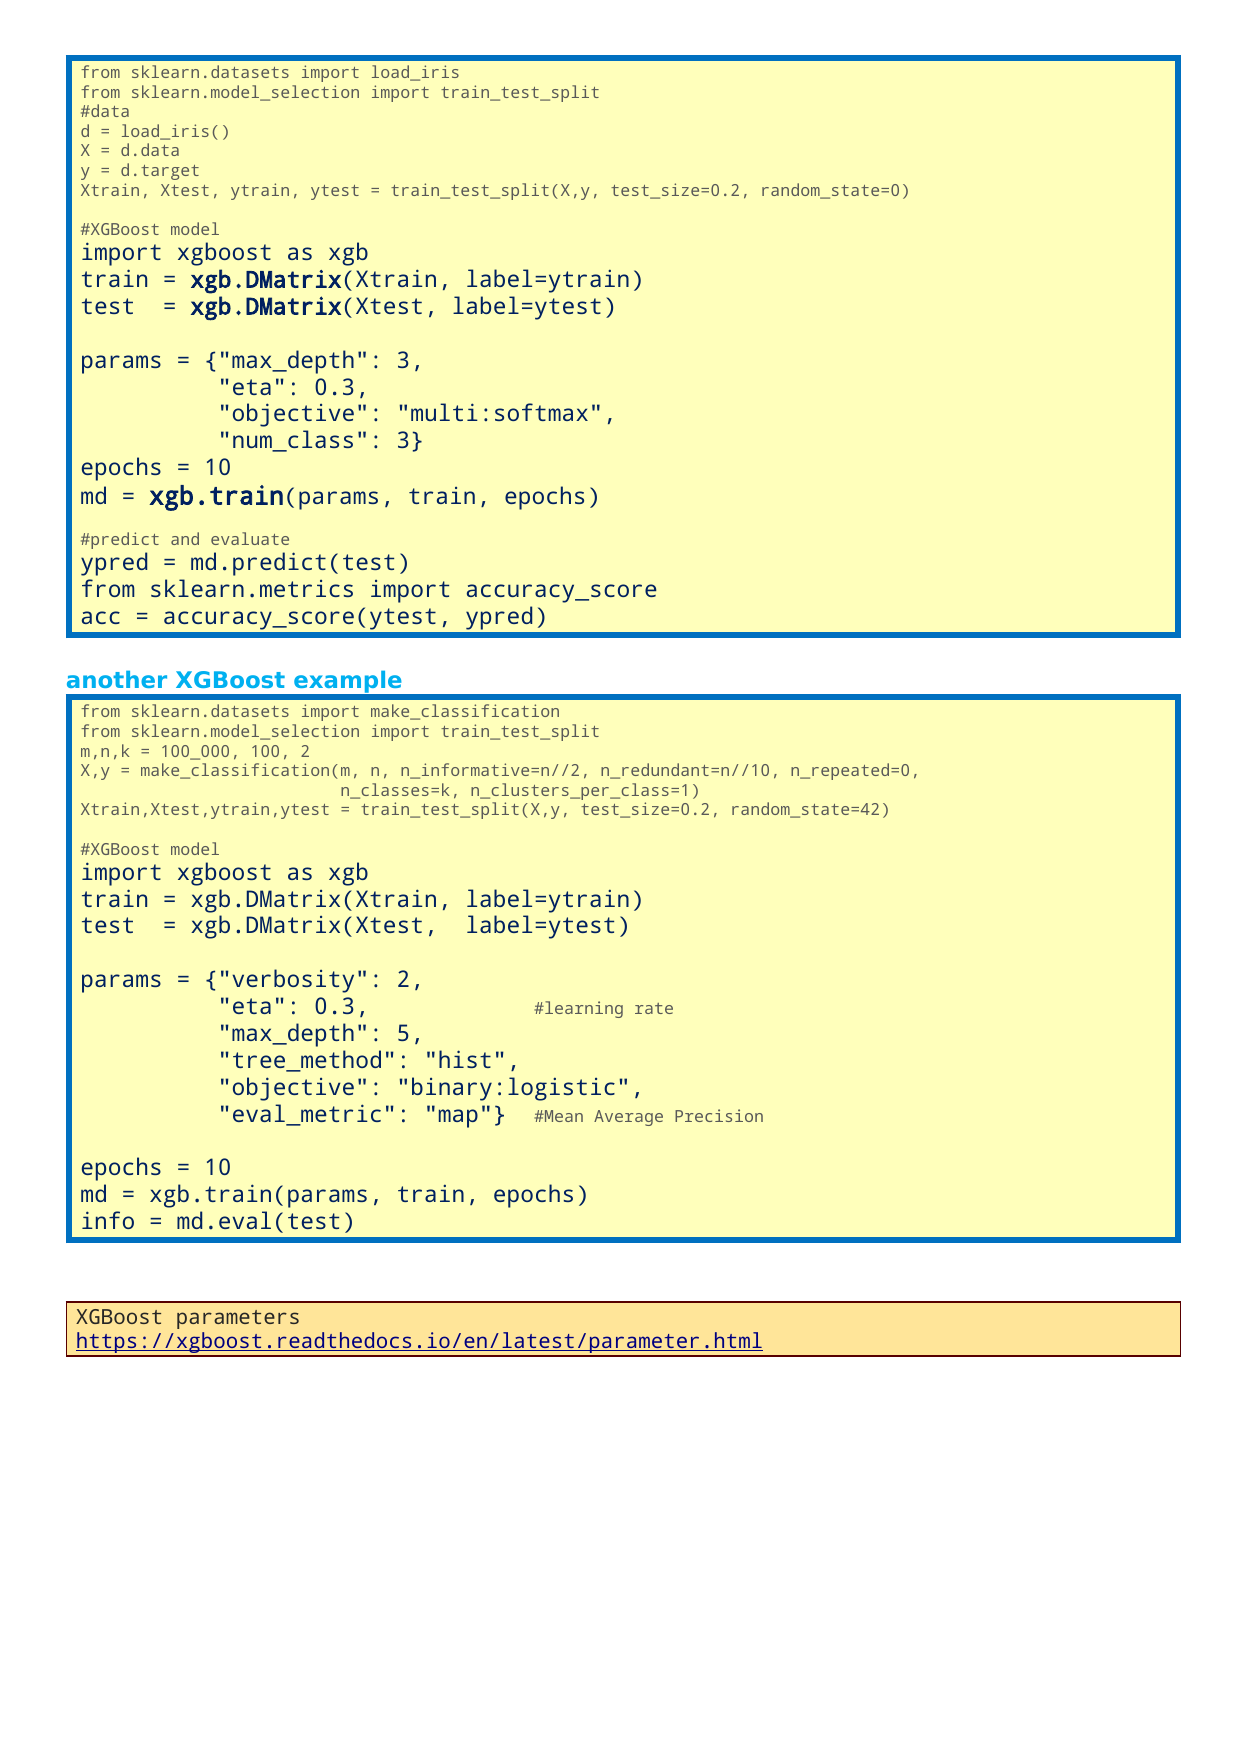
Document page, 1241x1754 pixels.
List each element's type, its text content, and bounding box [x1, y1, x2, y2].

text "objective": "binary:logistic", [72, 1066, 1175, 1092]
text ypred = md.predict(test) [72, 541, 1175, 568]
text Xtrain,Xtest,ytrain,ytest = train_test_split(X,y, test_size=0.2, random_state=42) [72, 792, 1175, 811]
text d = load_iris() [72, 113, 1175, 133]
text "eval_metric": "map"} #Mean Average Precision [72, 1092, 1175, 1119]
text "eta": 0.3, #learning rate [72, 985, 1175, 1012]
text #XGBoost model [72, 831, 1175, 851]
text train = xgb.DMatrix(Xtrain, label=ytrain) [72, 258, 1175, 285]
text #predict and evaluate [72, 522, 1175, 541]
text n_classes=k, n_clusters_per_class=1) [72, 772, 1175, 792]
text from sklearn.model_selection import train_test_split [72, 74, 1175, 94]
title another XGBoost example [66, 667, 1181, 694]
text epochs = 10 [72, 446, 1175, 473]
text "objective": "multi:softmax", [72, 392, 1175, 419]
text md = xgb.train(params, train, epochs) [72, 473, 1175, 502]
text XGBoost parameters [67, 1303, 1180, 1325]
text params = {"verbosity": 2, [72, 958, 1175, 985]
text train = xgb.DMatrix(Xtrain, label=ytrain) [72, 877, 1175, 904]
text #data [72, 94, 1175, 113]
text import xgboost as xgb [72, 851, 1175, 877]
text #XGBoost model [72, 211, 1175, 231]
text "tree_method": "hist", [72, 1039, 1175, 1066]
text from sklearn.datasets import make_classification [72, 700, 1175, 713]
text params = {"max_depth": 3, [72, 338, 1175, 365]
text Xtrain, Xtest, ytrain, ytest = train_test_split(X,y, test_size=0.2, random_state=0) [72, 172, 1175, 192]
text from sklearn.metrics import accuracy_score [72, 568, 1175, 595]
text md = xgb.train(params, train, epochs) [72, 1173, 1175, 1200]
text epochs = 10 [72, 1146, 1175, 1173]
text m,n,k = 100_000, 100, 2 [72, 733, 1175, 753]
text "num_class": 3} [72, 419, 1175, 446]
text test = xgb.DMatrix(Xtest, label=ytest) [72, 285, 1175, 312]
text https://xgboost.readthedocs.io/en/latest/parameter.html [67, 1325, 1180, 1355]
text info = md.eval(test) [72, 1200, 1175, 1237]
text acc = accuracy_score(ytest, ypred) [72, 595, 1175, 632]
text from sklearn.model_selection import train_test_split [72, 713, 1175, 733]
text from sklearn.datasets import load_iris [72, 61, 1175, 74]
text import xgboost as xgb [72, 231, 1175, 258]
text test = xgb.DMatrix(Xtest, label=ytest) [72, 904, 1175, 931]
text X,y = make_classification(m, n, n_informative=n//2, n_redundant=n//10, n_repeated=0, [72, 753, 1175, 772]
text "max_depth": 5, [72, 1012, 1175, 1039]
text y = d.target [72, 153, 1175, 172]
text "eta": 0.3, [72, 365, 1175, 392]
text X = d.data [72, 133, 1175, 153]
